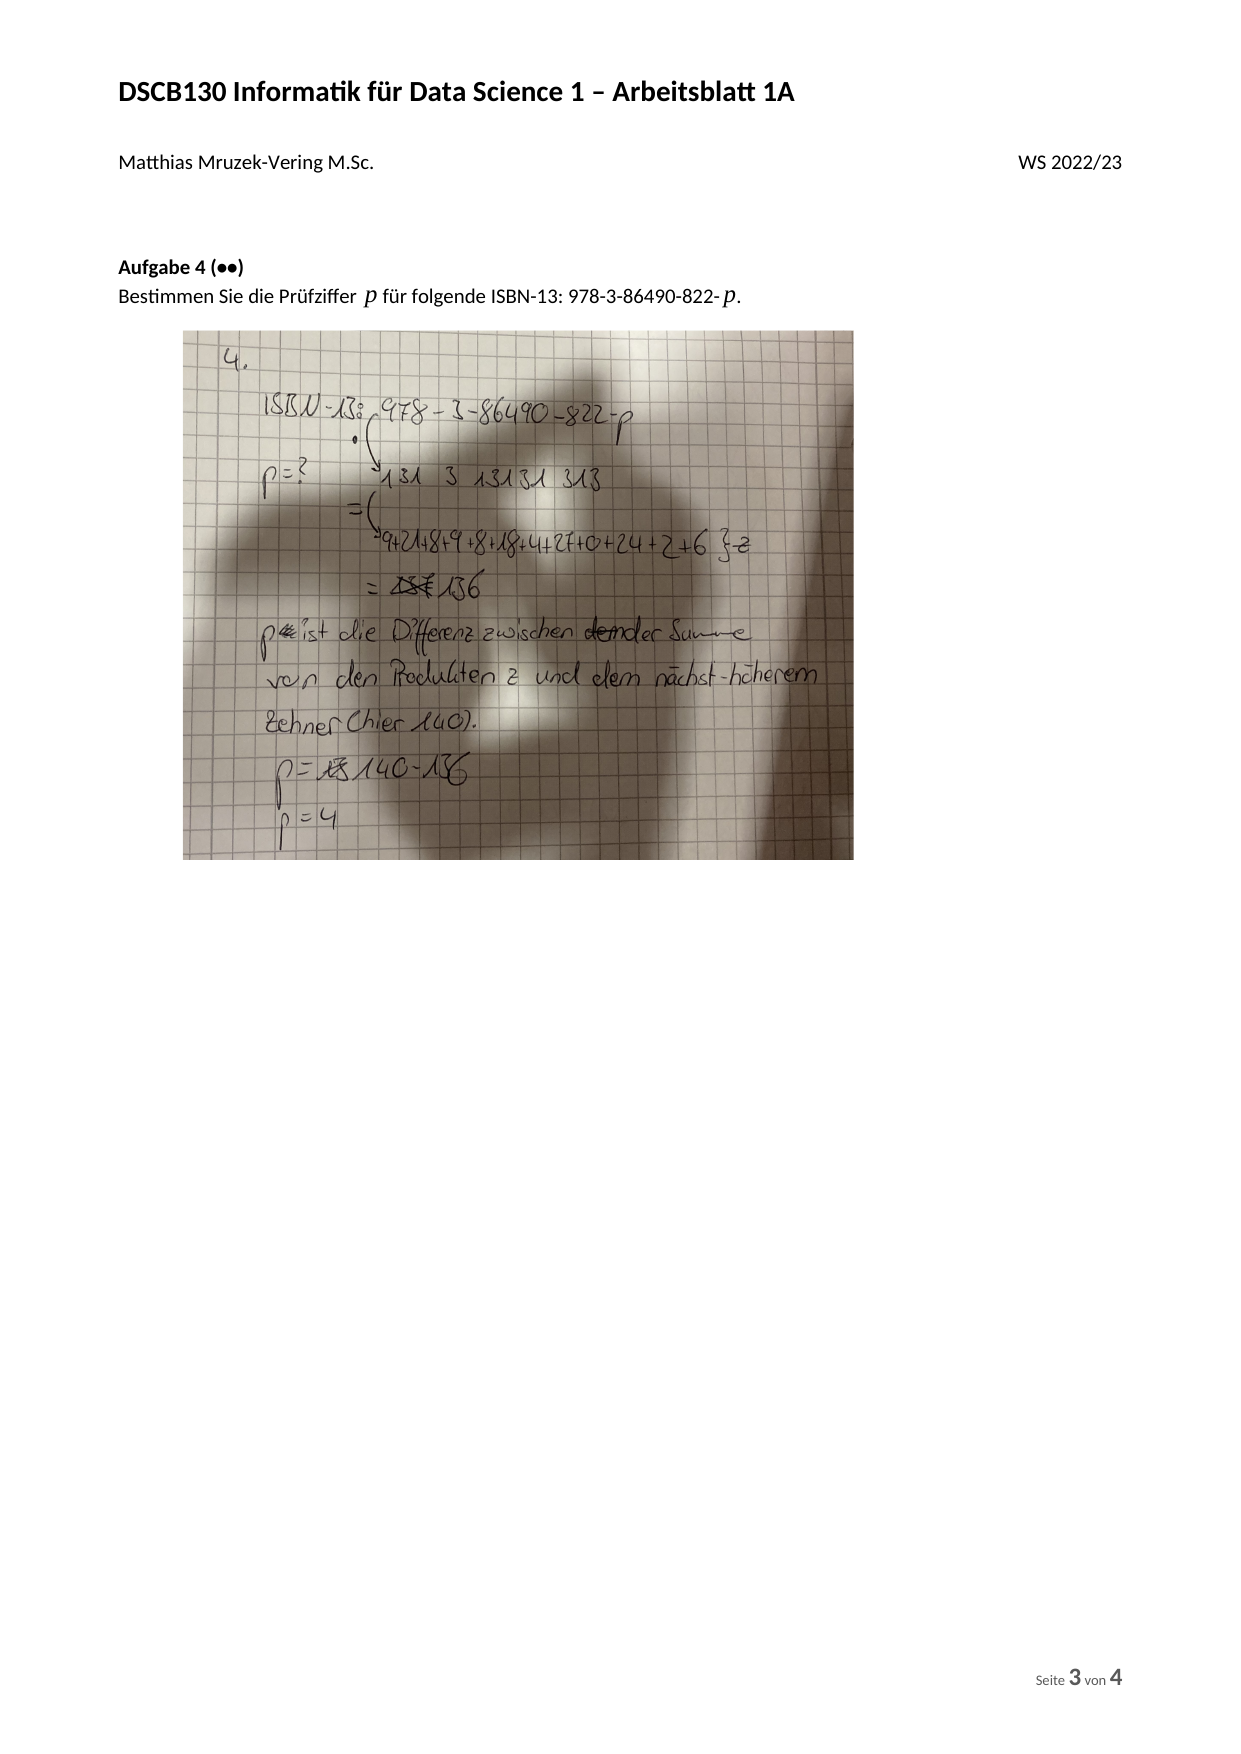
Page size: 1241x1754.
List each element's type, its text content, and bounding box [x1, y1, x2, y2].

text Bestimmen Sie die Prüfziffer für folgende ISBN-13: 978-3-86490-822-. [118, 280, 1122, 309]
subtitle Aufgabe 4 (••) [118, 251, 1122, 280]
picture [183, 331, 854, 860]
